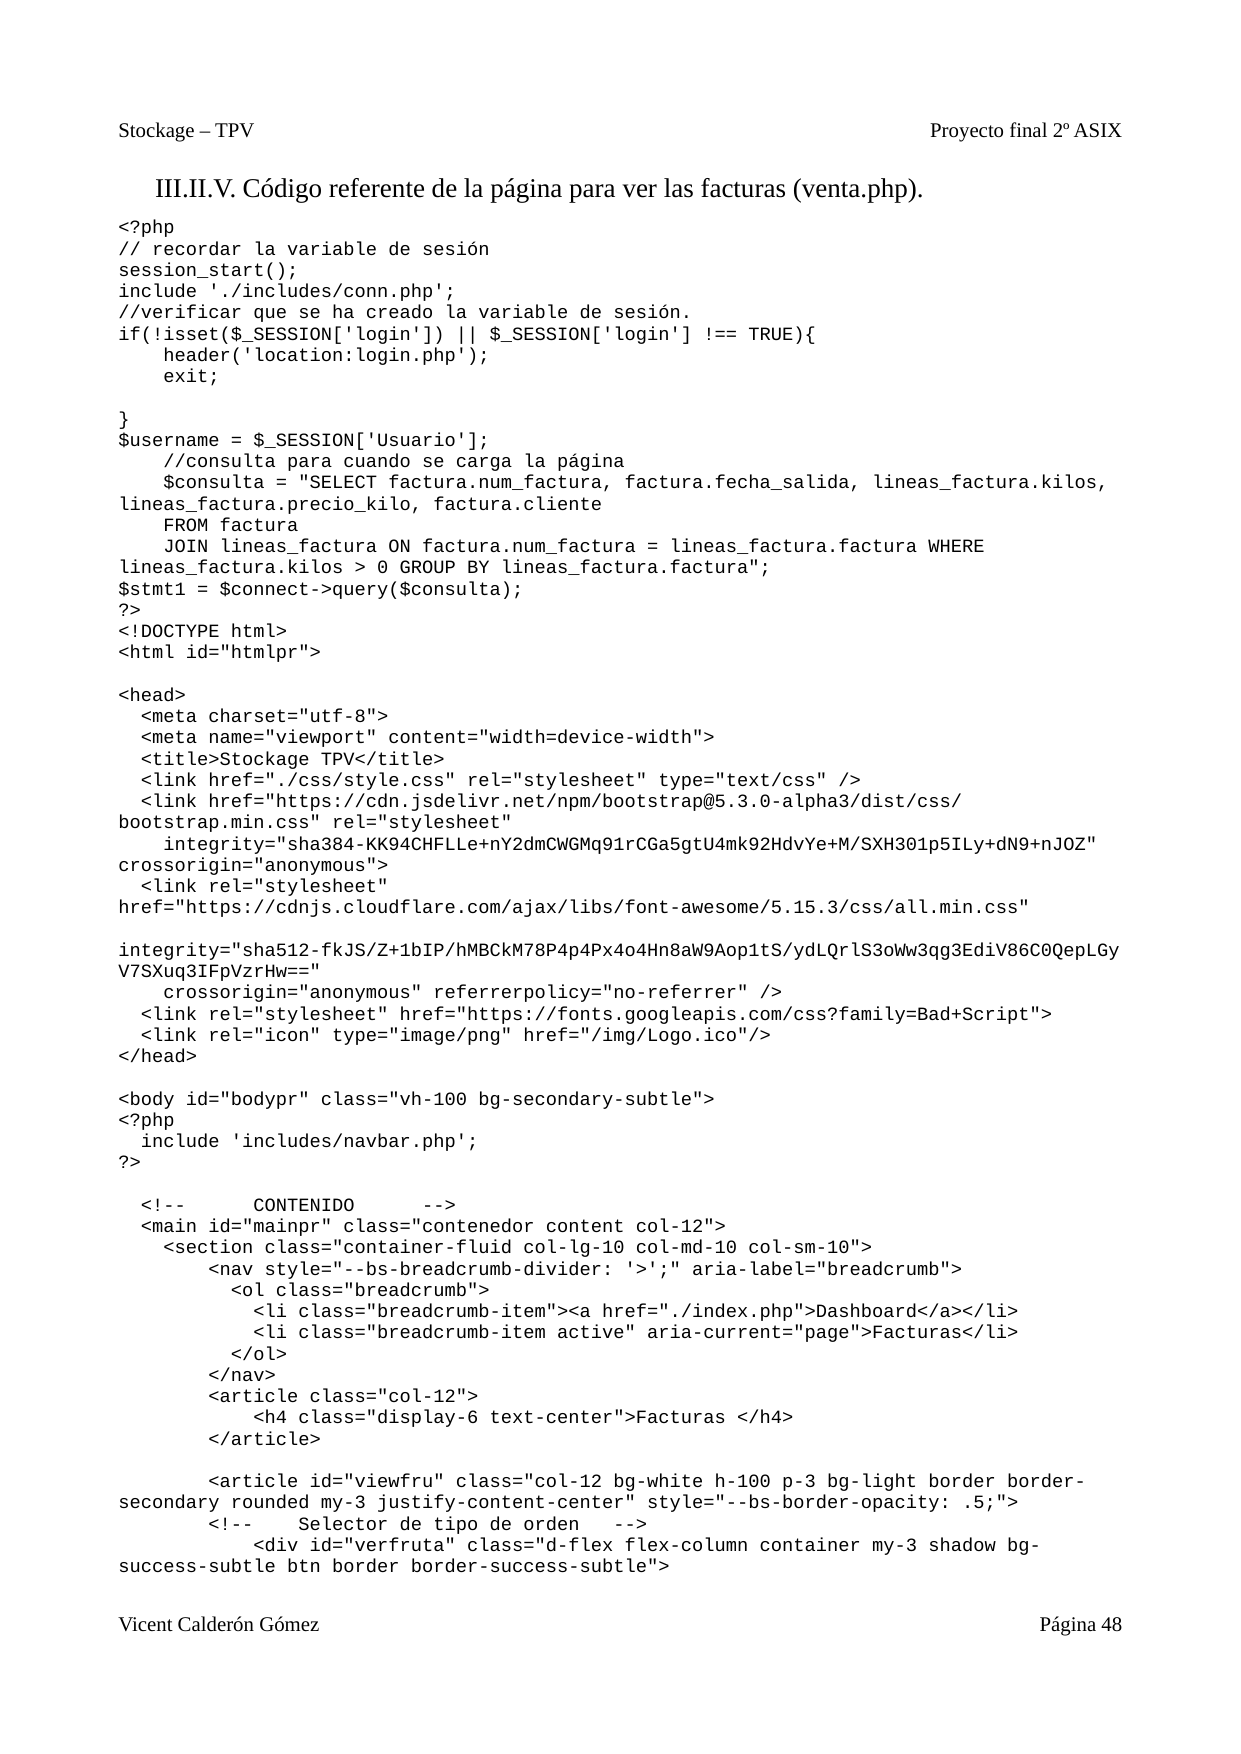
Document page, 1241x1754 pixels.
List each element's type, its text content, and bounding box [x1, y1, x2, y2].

text </ol> [118, 1344, 1122, 1366]
text $username = $_SESSION['Usuario']; [118, 431, 1122, 452]
text <section class="container-fluid col-lg-10 col-md-10 col-sm-10"> [118, 1238, 1122, 1259]
text <link href="https://cdn.jsdelivr.net/npm/bootstrap@5.3.0-alpha3/dist/css/bootstrap.min.css" rel="stylesheet" [118, 792, 1122, 834]
text </article> [118, 1429, 1122, 1451]
text <?php [118, 218, 1122, 239]
text <head> [118, 686, 1122, 707]
text <link rel="stylesheet" href="https://fonts.googleapis.com/css?family=Bad+Script"> [118, 1004, 1122, 1026]
text $consulta = "SELECT factura.num_factura, factura.fecha_salida, lineas_factura.kilos, lineas_factura.precio_kilo, factura.cliente [118, 473, 1122, 516]
text <html id="htmlpr"> [118, 643, 1122, 664]
text <!-- CONTENIDO --> [118, 1196, 1122, 1217]
text <!-- Selector de tipo de orden --> [118, 1514, 1122, 1536]
text // recordar la variable de sesión [118, 239, 1122, 261]
text exit; [118, 367, 1122, 388]
text <meta name="viewport" content="width=device-width"> [118, 728, 1122, 749]
text //verificar que se ha creado la variable de sesión. [118, 303, 1122, 324]
text <body id="bodypr" class="vh-100 bg-secondary-subtle"> [118, 1089, 1122, 1111]
text integrity="sha512-fkJS/Z+1bIP/hMBCkM78P4p4Px4o4Hn8aW9Aop1tS/ydLQrlS3oWw3qg3EdiV86C0QepLGyV7SXuq3IFpVzrHw==" [118, 919, 1122, 983]
text <article class="col-12"> [118, 1387, 1122, 1408]
text JOIN lineas_factura ON factura.num_factura = lineas_factura.factura WHERE lineas_factura.kilos > 0 GROUP BY lineas_factura.factura"; [118, 537, 1122, 579]
subtitle Código referente de la página para ver las facturas (venta.php). [236, 172, 1122, 203]
text <meta charset="utf-8"> [118, 707, 1122, 728]
text <li class="breadcrumb-item active" aria-current="page">Facturas</li> [118, 1323, 1122, 1344]
text crossorigin="anonymous" referrerpolicy="no-referrer" /> [118, 983, 1122, 1004]
text header('location:login.php'); [118, 346, 1122, 367]
text <?php [118, 1111, 1122, 1132]
text <title>Stockage TPV</title> [118, 749, 1122, 771]
text <li class="breadcrumb-item"><a href="./index.php">Dashboard</a></li> [118, 1302, 1122, 1323]
text $stmt1 = $connect->query($consulta); [118, 579, 1122, 601]
text <!DOCTYPE html> [118, 622, 1122, 643]
text <link href="./css/style.css" rel="stylesheet" type="text/css" /> [118, 771, 1122, 792]
text <link rel="icon" type="image/png" href="/img/Logo.ico"/> [118, 1026, 1122, 1047]
text </head> [118, 1047, 1122, 1068]
text <article id="viewfru" class="col-12 bg-white h-100 p-3 bg-light border border-secondary rounded my-3 justify-content-center" style="--bs-border-opacity: .5;"> [118, 1472, 1122, 1514]
text <link rel="stylesheet" href="https://cdnjs.cloudflare.com/ajax/libs/font-awesome/5.15.3/css/all.min.css" [118, 877, 1122, 919]
text <h4 class="display-6 text-center">Facturas </h4> [118, 1408, 1122, 1429]
text </nav> [118, 1366, 1122, 1387]
text include 'includes/navbar.php'; [118, 1132, 1122, 1153]
text include './includes/conn.php'; [118, 282, 1122, 303]
text session_start(); [118, 261, 1122, 282]
text if(!isset($_SESSION['login']) || $_SESSION['login'] !== TRUE){ [118, 324, 1122, 346]
text ?> [118, 1153, 1122, 1174]
text FROM factura [118, 516, 1122, 537]
text <nav style="--bs-breadcrumb-divider: '>';" aria-label="breadcrumb"> [118, 1259, 1122, 1281]
text integrity="sha384-KK94CHFLLe+nY2dmCWGMq91rCGa5gtU4mk92HdvYe+M/SXH301p5ILy+dN9+nJOZ" crossorigin="anonymous"> [118, 834, 1122, 877]
text <div id="verfruta" class="d-flex flex-column container my-3 shadow bg-success-subtle btn border border-success-subtle"> [118, 1536, 1122, 1578]
text <main id="mainpr" class="contenedor content col-12"> [118, 1217, 1122, 1238]
text <ol class="breadcrumb"> [118, 1281, 1122, 1302]
text } [118, 409, 1122, 431]
text //consulta para cuando se carga la página [118, 452, 1122, 473]
text ?> [118, 601, 1122, 622]
